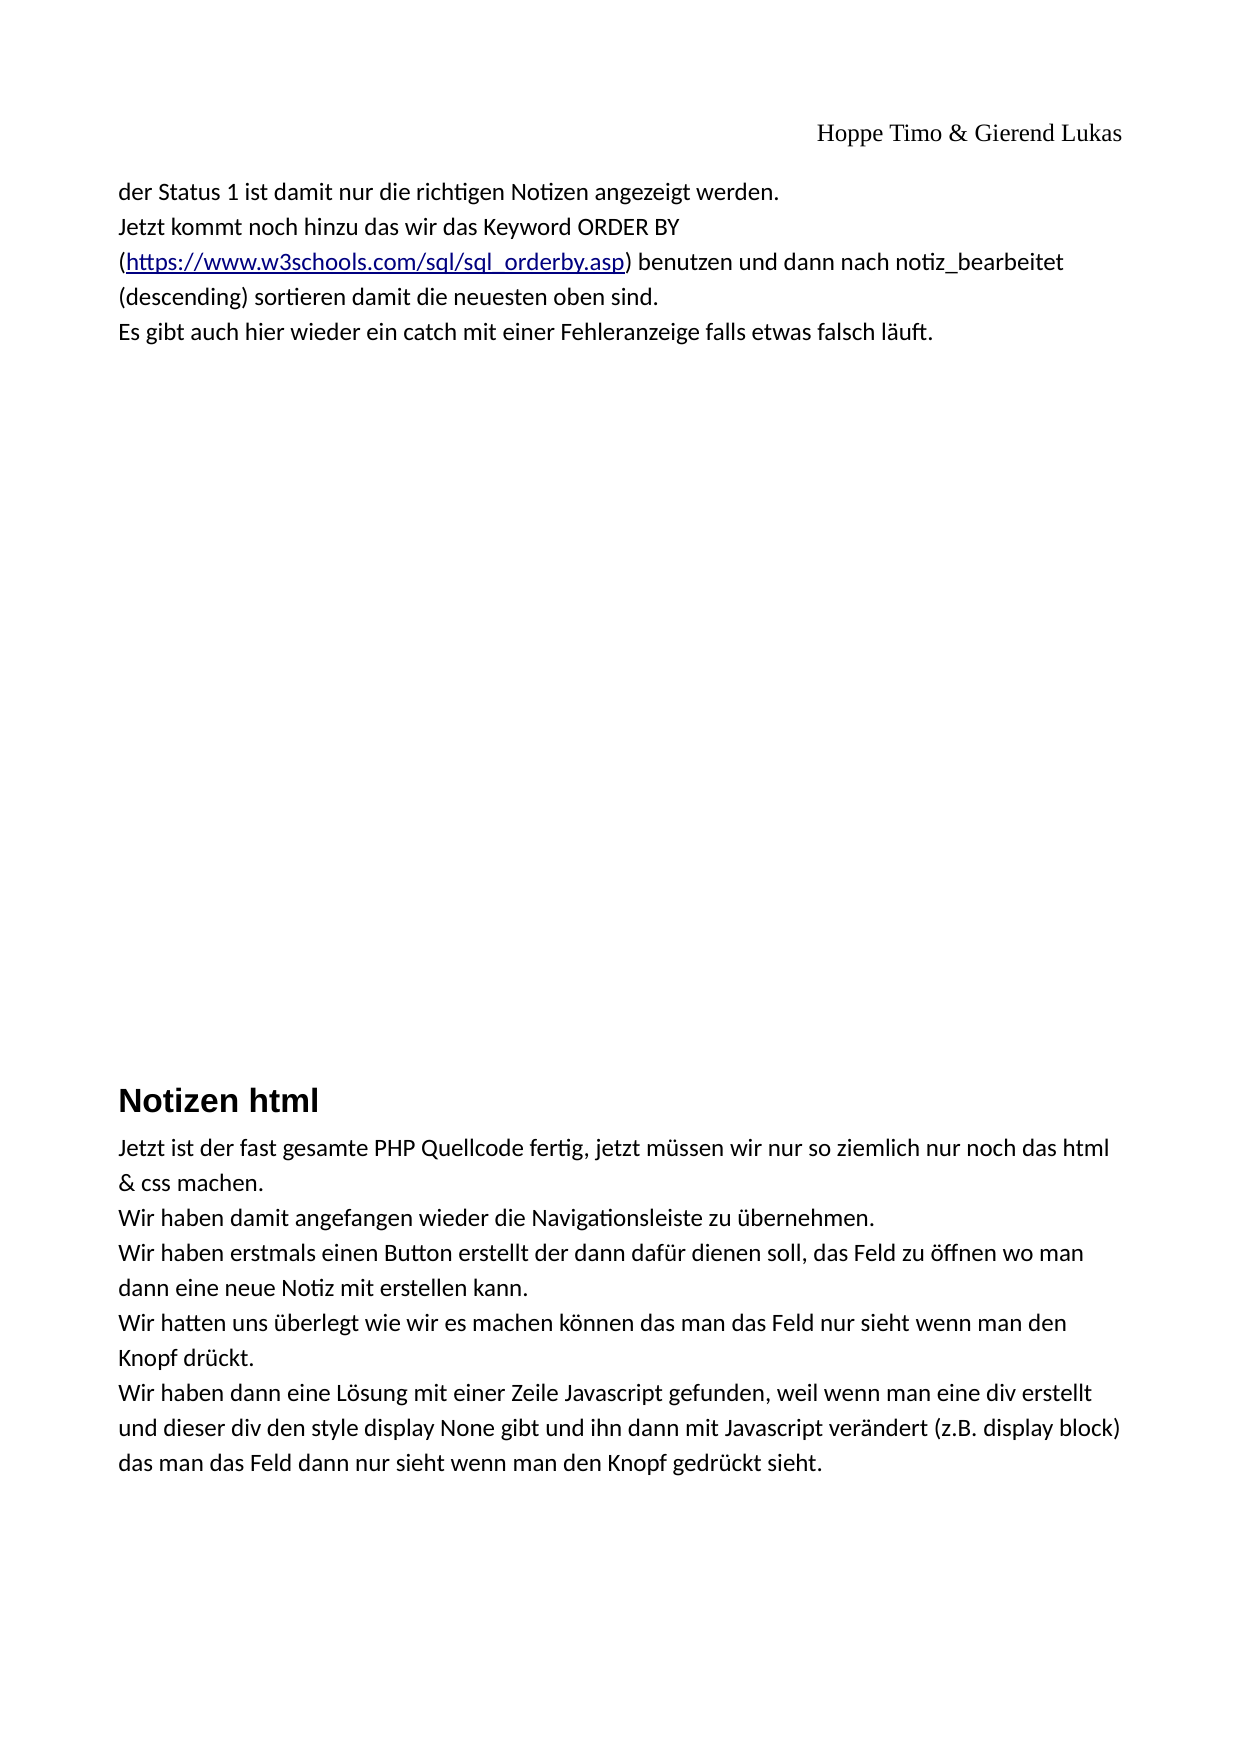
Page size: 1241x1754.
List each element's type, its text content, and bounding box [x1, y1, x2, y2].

subtitle Notizen html [118, 1081, 1122, 1119]
text der Status 1 ist damit nur die richtigen Notizen angezeigt werden. Jetzt kommt noch hinzu das wir das Keyword ORDER BY (https://www.w3schools.com/sql/sql_orderby.asp) benutzen und dann nach notiz_bearbeitet (descending) sortieren damit die neuesten oben sind. Es gibt auch hier wieder ein catch mit einer Fehleranzeige falls etwas falsch läuft. [118, 176, 1122, 347]
text Jetzt ist der fast gesamte PHP Quellcode fertig, jetzt müssen wir nur so ziemlich nur noch das html & css machen. Wir haben damit angefangen wieder die Navigationsleiste zu übernehmen. Wir haben erstmals einen Button erstellt der dann dafür dienen soll, das Feld zu öffnen wo man dann eine neue Notiz mit erstellen kann. Wir hatten uns überlegt wie wir es machen können das man das Feld nur sieht wenn man den Knopf drückt. Wir haben dann eine Lösung mit einer Zeile Javascript gefunden, weil wenn man eine div erstellt und dieser div den style display None gibt und ihn dann mit Javascript verändert (z.B. display block) das man das Feld dann nur sieht wenn man den Knopf gedrückt sieht. [118, 1132, 1122, 1478]
